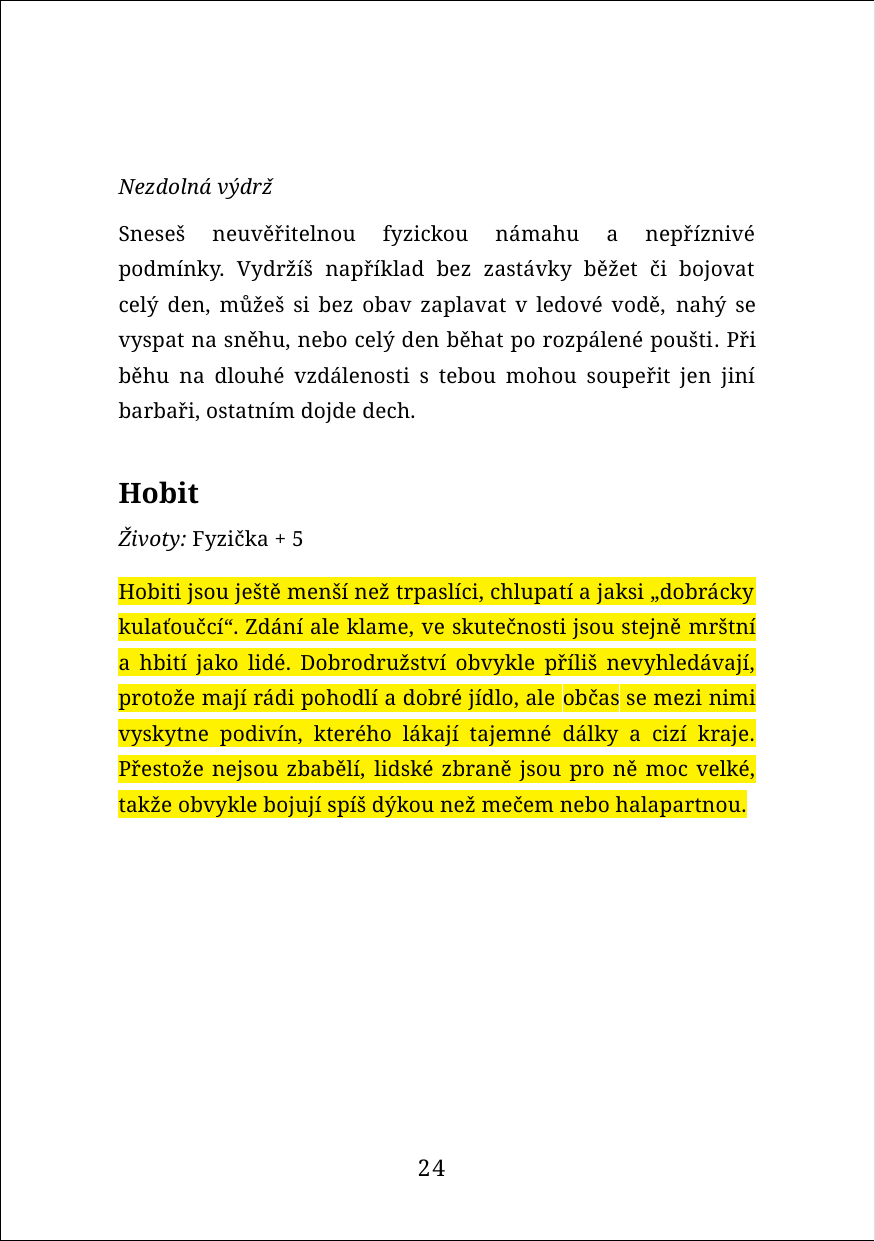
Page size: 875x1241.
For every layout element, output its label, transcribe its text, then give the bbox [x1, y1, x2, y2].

text Životy: Fyzička + 5 [118, 524, 756, 552]
text Sneseš neuvěřitelnou fyzickou námahu a nepříznivé podmínky. Vydržíš například bez zastávky běžet či bojovat celý den, můžeš si bez obav zaplavat v ledové vodě, nahý se vyspat na sněhu, nebo celý den běhat po rozpálené poušti. Při běhu na dlouhé vzdálenosti s tebou mohou soupeřit jen jiní barbaři, ostatním dojde dech. [118, 219, 756, 425]
text Nezdolná výdrž [118, 172, 756, 200]
subtitle Hobit [118, 473, 756, 512]
text Hobiti jsou ještě menší než trpaslíci, chlupatí a jaksi „dobrácky kulaťoučcí“. Zdání ale klame, ve skutečnosti jsou stejně mrštní a hbití jako lidé. Dobrodružství obvykle příliš nevyhledávají, protože mají rádi pohodlí a dobré jídlo, ale občas se mezi nimi vyskytne podivín, kterého lákají tajemné dálky a cizí kraje. Přestože nejsou zbabělí, lidské zbraně jsou pro ně moc velké, takže obvykle bojují spíš dýkou než mečem nebo halapartnou. [118, 577, 756, 818]
